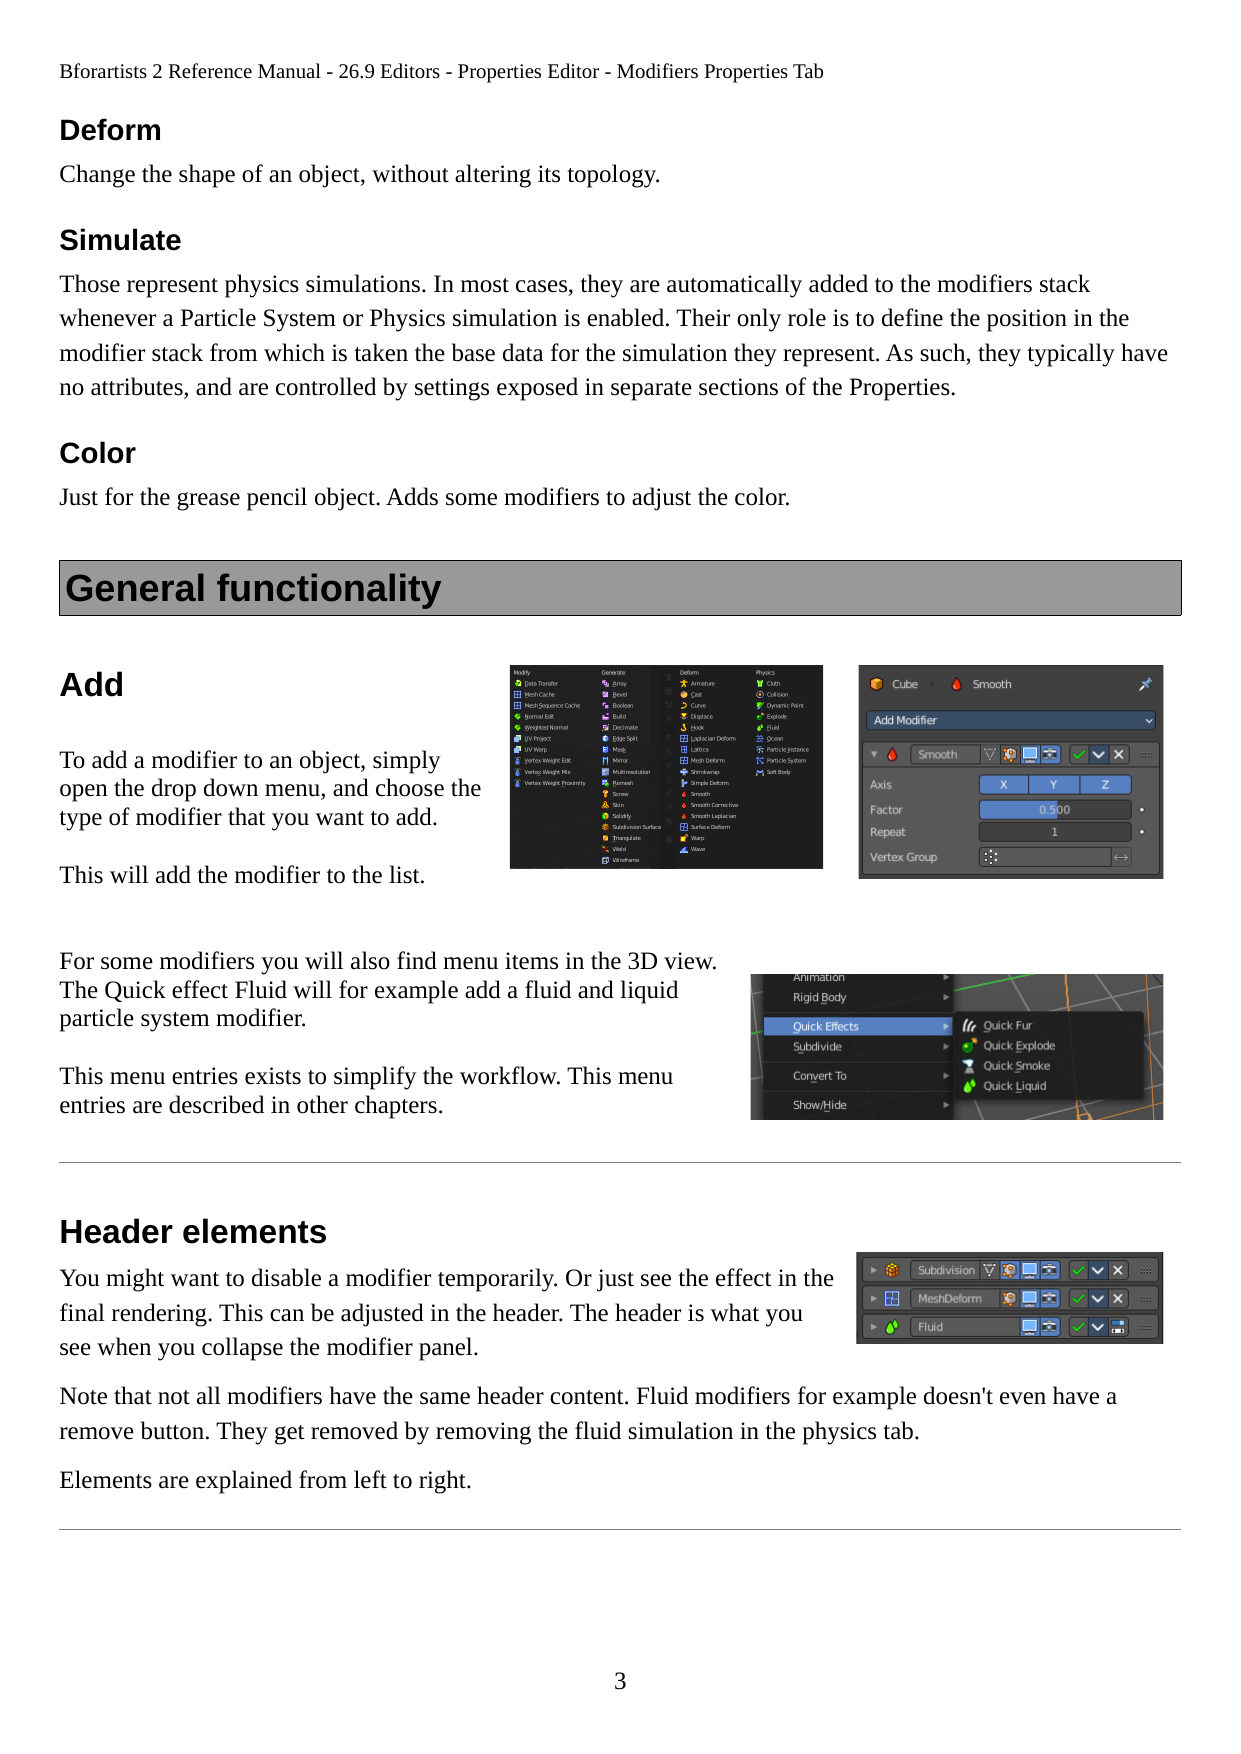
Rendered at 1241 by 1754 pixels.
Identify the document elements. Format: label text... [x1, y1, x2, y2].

picture [509, 665, 824, 869]
subtitle Color [59, 436, 1181, 469]
picture [858, 665, 1164, 879]
text [824, 745, 858, 831]
text Change the shape of an object, without altering its topology. [59, 159, 1181, 188]
subtitle Add [59, 665, 509, 703]
picture [856, 1252, 1164, 1344]
subtitle [1164, 665, 1181, 703]
subtitle Header elements [59, 1212, 1181, 1251]
text To add a modifier to an object, simply open the drop down menu, and choose the type of modifier that you want to add. [59, 745, 509, 831]
text Elements are explained from left to right. [59, 1465, 1181, 1494]
subtitle Deform [59, 113, 1181, 146]
text This will add the modifier to the list. [59, 860, 1181, 888]
text You might want to disable a modifier temporarily. Or just see the effect in the final rendering. This can be adjusted in the header. The header is what you see when you collapse the modifier panel. [59, 1263, 1181, 1361]
text Note that not all modifiers have the same header content. Fluid modifiers for example doesn't even have a remove button. They get removed by removing the fluid simulation in the physics tab. [59, 1381, 1181, 1444]
subtitle Simulate [59, 222, 1181, 256]
subtitle [824, 665, 858, 703]
text For some modifiers you will also find menu items in the 3D view. The Quick effect Fluid will for example add a fluid and liquid particle system modifier. [59, 946, 1181, 1032]
text This menu entries exists to simplify the workflow. This menu entries are described in other chapters. [59, 1061, 750, 1118]
text Just for the grease pencil object. Adds some modifiers to adjust the color. [59, 482, 1181, 511]
table_header General functionality [60, 561, 1181, 615]
picture [750, 974, 1164, 1120]
text Those represent physics simulations. In most cases, they are automatically added to the modifiers stack whenever a Particle System or Physics simulation is enabled. Their only role is to define the position in the modifier stack from which is taken the base data for the simulation they represent. As such, they typically have no attributes, and are controlled by settings exposed in separate sections of the Properties. [59, 269, 1181, 401]
